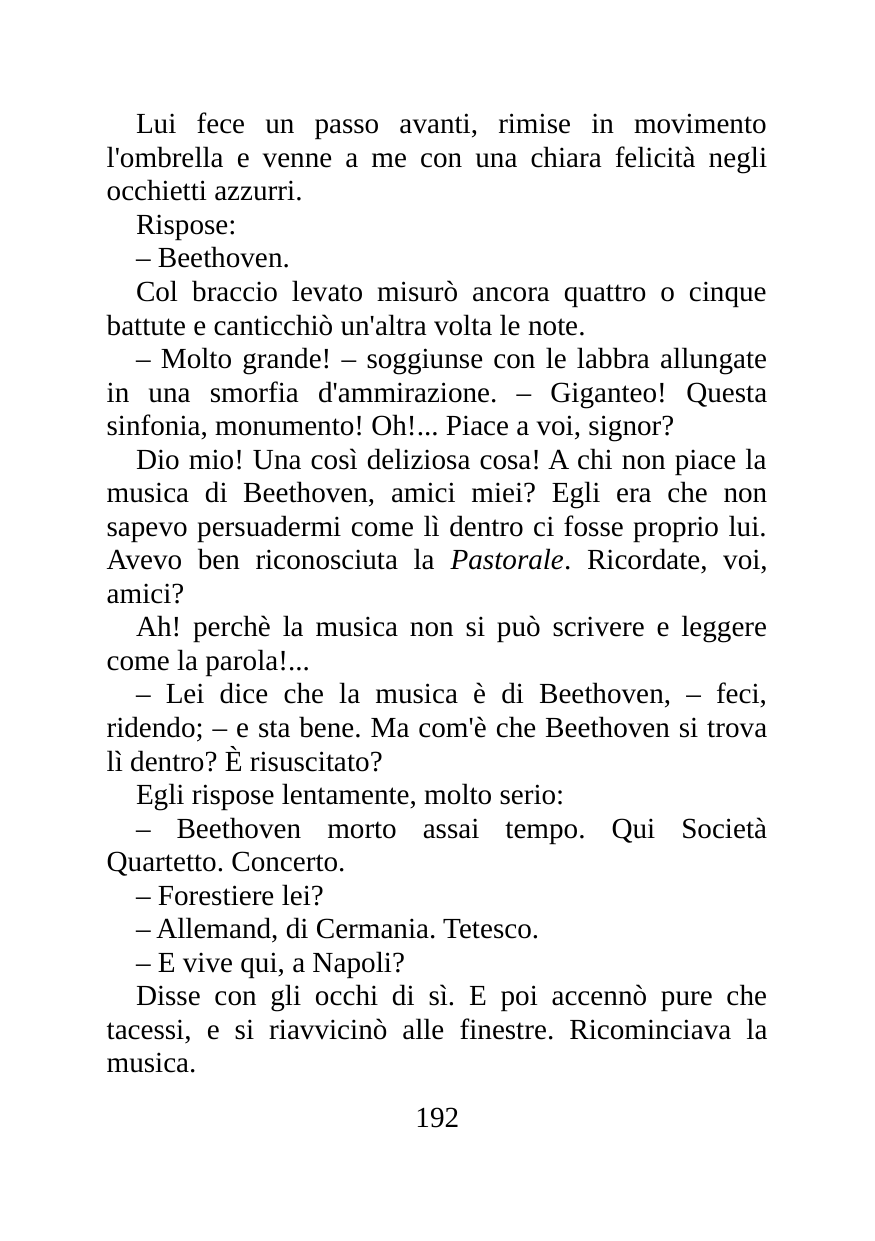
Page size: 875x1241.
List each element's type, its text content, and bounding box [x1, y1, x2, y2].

text ‒ Allemand, di Cermania. Tetesco. [106, 911, 768, 945]
text Col braccio levato misurò ancora quattro o cinque battute e canticchiò un'altra volta le note. [106, 274, 768, 341]
text Lui fece un passo avanti, rimise in movimento l'ombrella e venne a me con una chiara felicità negli occhietti azzurri. [106, 106, 768, 207]
text Egli rispose lentamente, molto serio: [106, 777, 768, 811]
text ‒ Forestiere lei? [106, 878, 768, 911]
text Ah! perchè la musica non si può scrivere e leggere come la parola!... [106, 609, 768, 677]
text ‒ Beethoven. [106, 241, 768, 274]
text Rispose: [106, 207, 768, 241]
text ‒ Beethoven morto assai tempo. Qui Società Quartetto. Concerto. [106, 811, 768, 878]
text ‒ Molto grande! ‒ soggiunse con le labbra allungate in una smorfia d'ammirazione. ‒ Giganteo! Questa sinfonia, monumento! Oh!... Piace a voi, signor? [106, 341, 768, 442]
text Dio mio! Una così deliziosa cosa! A chi non piace la musica di Beethoven, amici miei? Egli era che non sapevo persuadermi come lì dentro ci fosse proprio lui. Avevo ben riconosciuta la Pastorale. Ricordate, voi, amici? [106, 442, 768, 609]
text ‒ E vive qui, a Napoli? [106, 945, 768, 978]
text ‒ Lei dice che la musica è di Beethoven, ‒ feci, ridendo; ‒ e sta bene. Ma com'è che Beethoven si trova lì dentro? È risuscitato? [106, 677, 768, 777]
text Disse con gli occhi di sì. E poi accennò pure che tacessi, e si riavvicinò alle finestre. Ricominciava la musica. [106, 978, 768, 1079]
